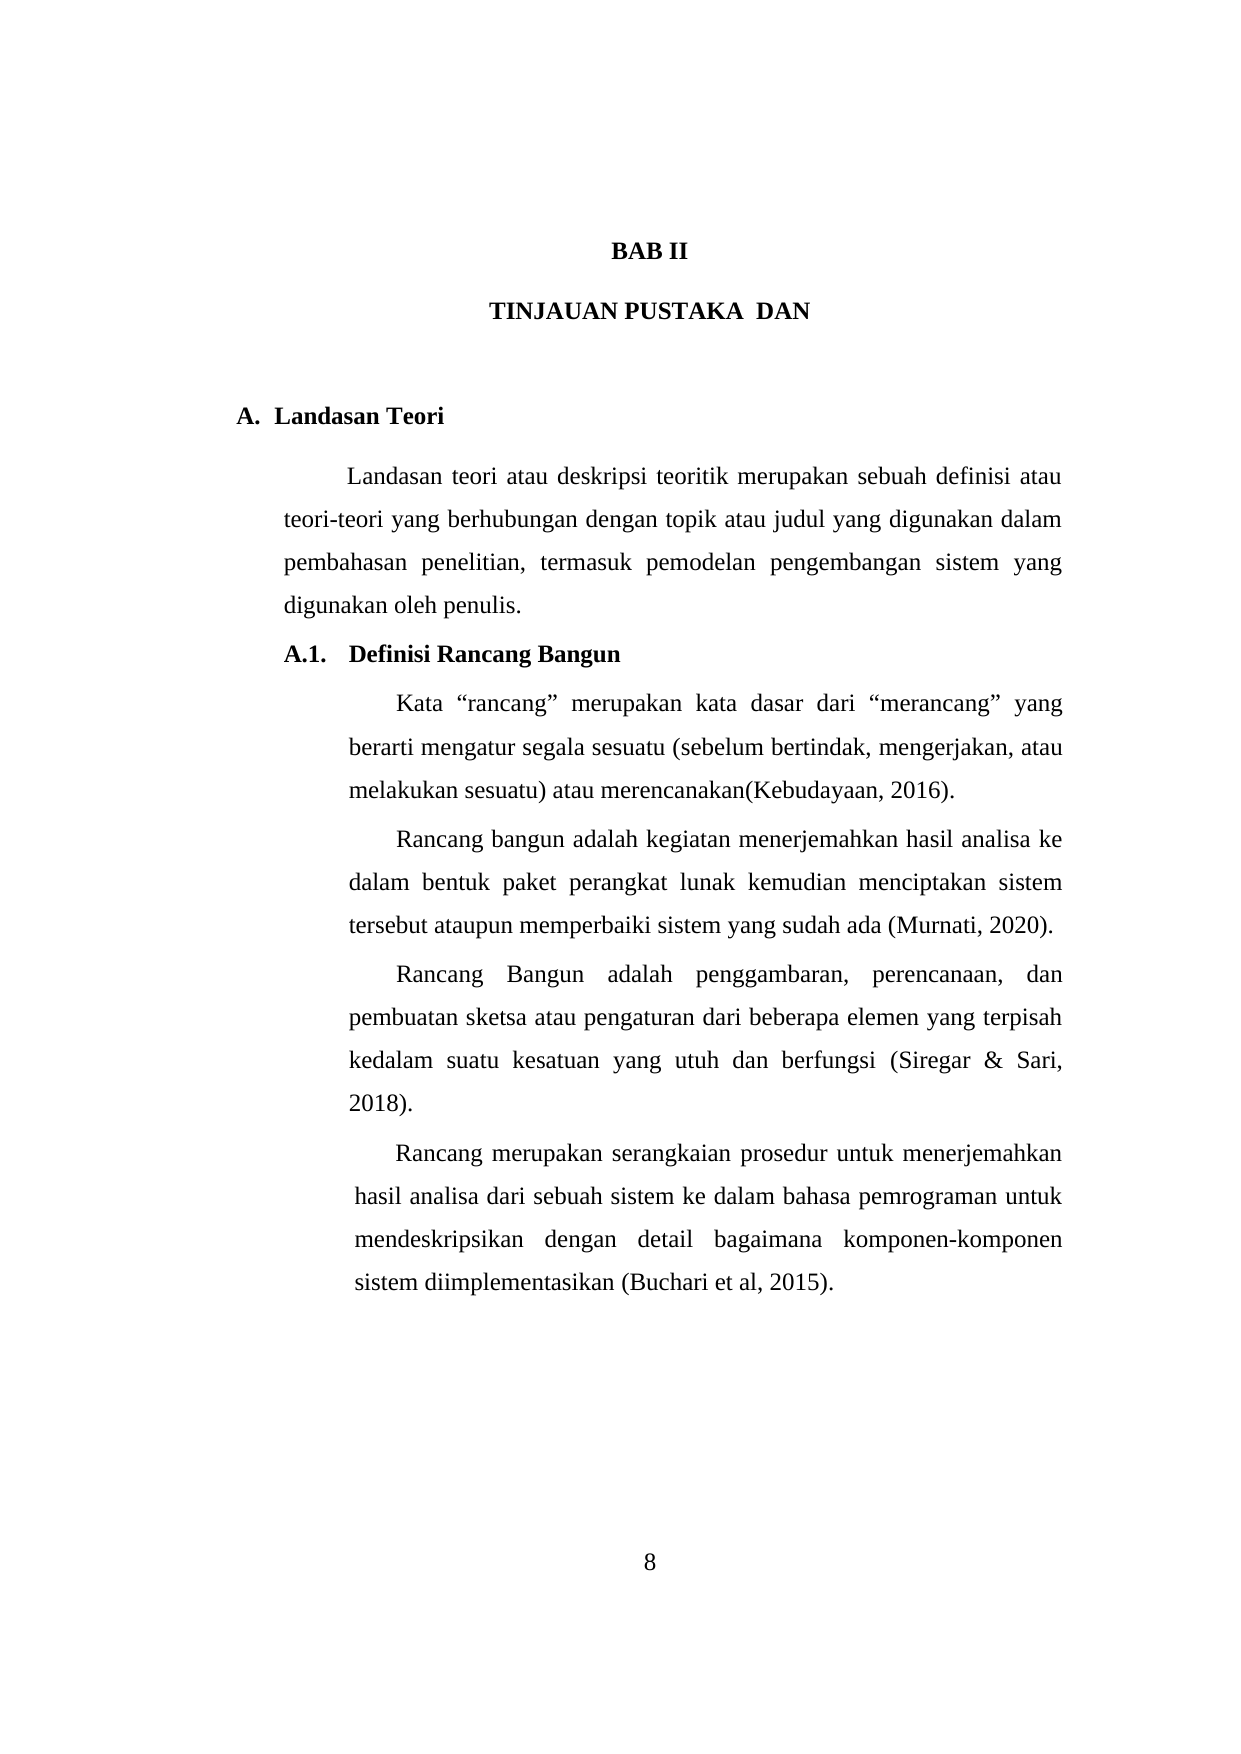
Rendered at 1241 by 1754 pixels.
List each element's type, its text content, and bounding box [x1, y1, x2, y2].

text Rancang bangun adalah kegiatan menerjemahkan hasil analisa ke dalam bentuk paket perangkat lunak kemudian menciptakan sistem tersebut ataupun memperbaiki sistem yang sudah ada (Murnati, 2020). [348, 824, 1063, 939]
text Rancang merupakan serangkaian prosedur untuk menerjemahkan hasil analisa dari sebuah sistem ke dalam bahasa pemrograman untuk mendeskripsikan dengan detail bagaimana komponen-komponen sistem diimplementasikan (Buchari et al, 2015)⁠. [354, 1138, 1063, 1296]
text Rancang Bangun adalah penggambaran, perencanaan, dan pembuatan sketsa atau pengaturan dari beberapa elemen yang terpisah kedalam suatu kesatuan yang utuh dan berfungsi (Siregar & Sari, 2018)⁠. [348, 959, 1063, 1117]
text TINJAUAN PUSTAKA DAN [236, 296, 1063, 325]
text BAB II [236, 236, 1063, 265]
text Kata “rancang” merupakan kata dasar dari “merancang” yang berarti mengatur segala sesuatu (sebelum bertindak, mengerjakan, atau melakukan sesuatu) atau merencanakan(Kebudayaan, 2016)⁠. [348, 688, 1063, 803]
list Landasan teori atau deskripsi teoritik merupakan sebuah definisi atau teori-teori yang berhubungan dengan topik atau judul yang digunakan dalam pembahasan penelitian, termasuk pemodelan pengembangan sistem yang digunakan oleh penulis. [242, 461, 1063, 619]
list Definisi Rancang Bangun [266, 639, 1063, 668]
list Landasan Teori⁠ [236, 401, 1063, 430]
